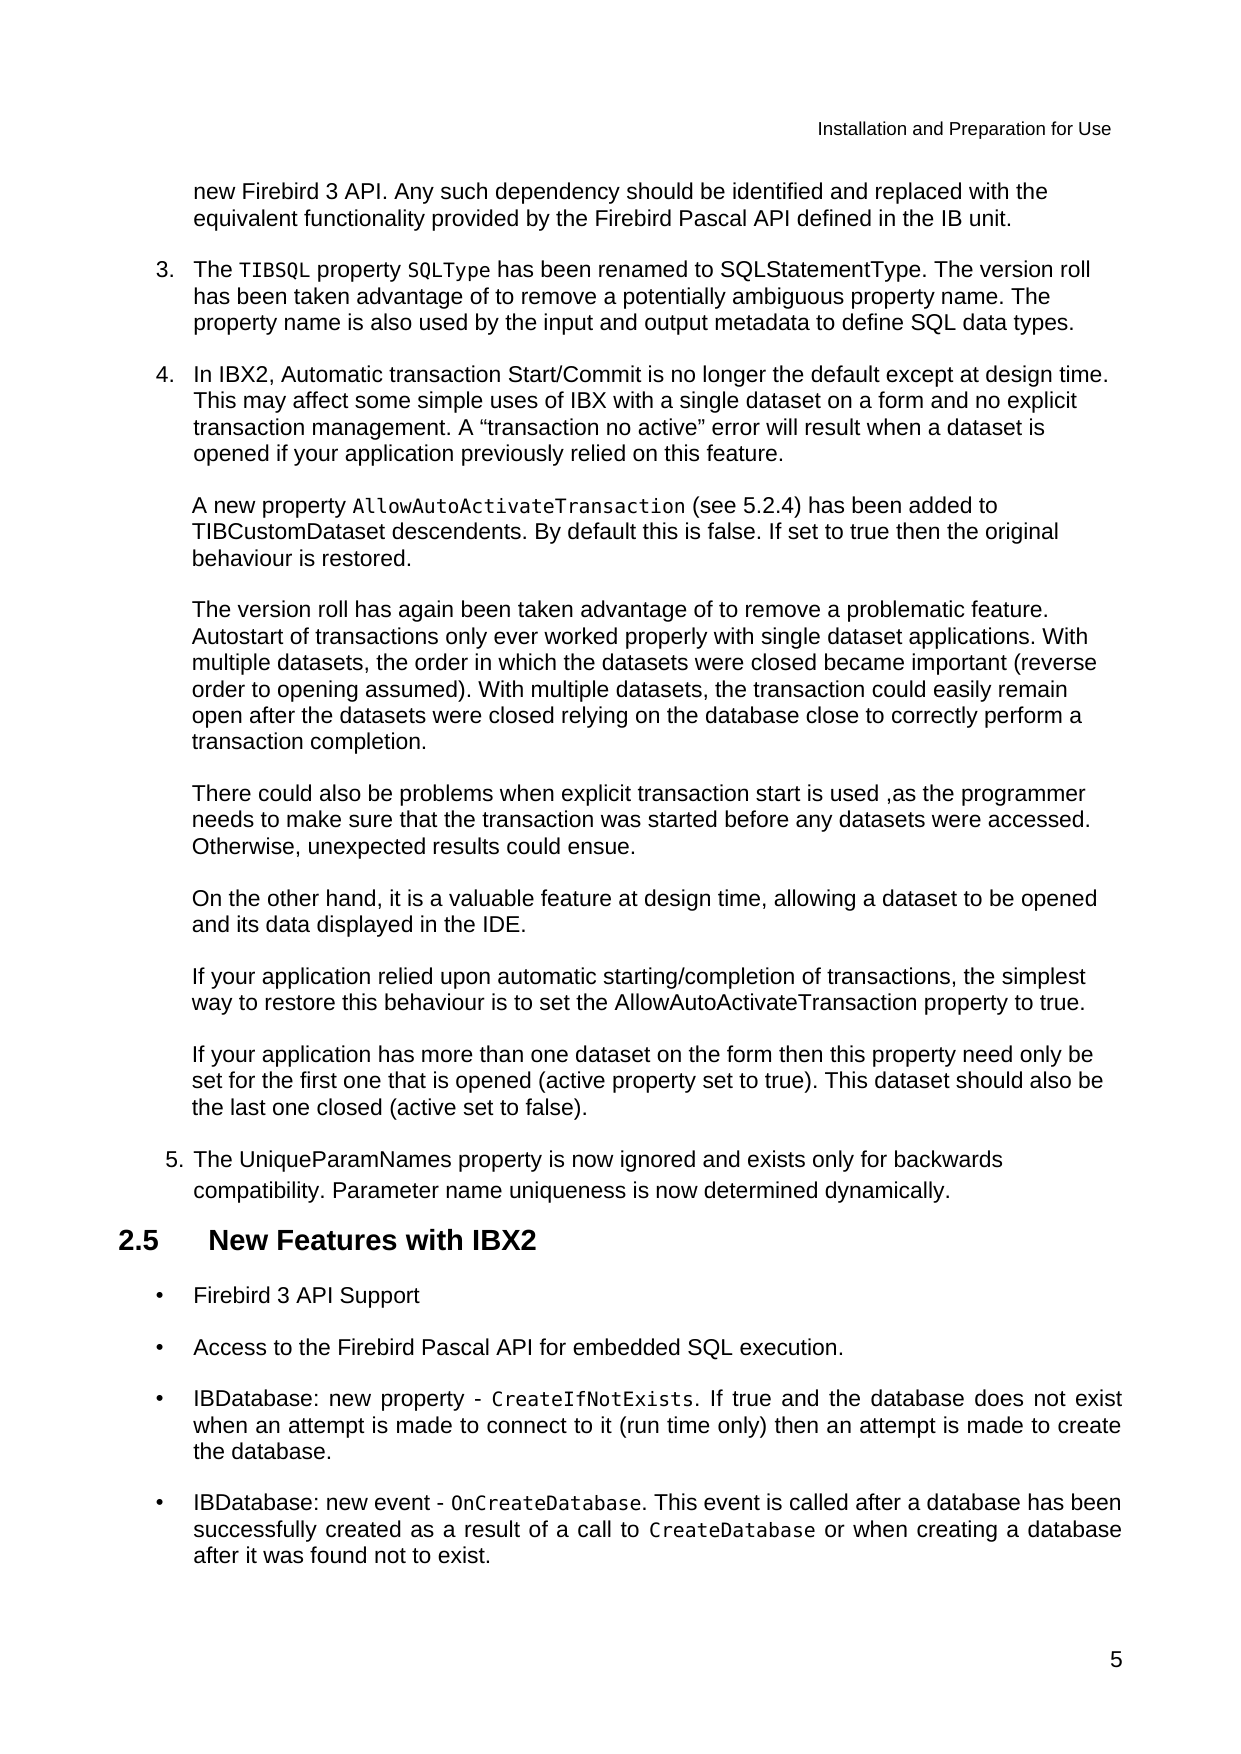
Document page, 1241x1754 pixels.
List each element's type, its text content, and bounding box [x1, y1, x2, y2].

list IBDatabase: new property - CreateIfNotExists. If true and the database does not exist when an attempt is made to connect to it (run time only) then an attempt is made to create the database. [156, 1385, 1122, 1464]
text If your application relied upon automatic starting/completion of transactions, the simplest way to restore this behaviour is to set the AllowAutoActivateTransaction property to true. [192, 963, 1122, 1016]
text On the other hand, it is a valuable feature at design time, allowing a dataset to be opened and its data displayed in the IDE. [192, 885, 1122, 937]
text If your application has more than one dataset on the form then this property need only be set for the first one that is opened (active property set to true). This dataset should also be the last one closed (active set to false). [192, 1041, 1122, 1120]
text The version roll has again been taken advantage of to remove a problematic feature. Autostart of transactions only ever worked properly with single dataset applications. With multiple datasets, the order in which the datasets were closed became important (reverse order to opening assumed). With multiple datasets, the transaction could easily remain open after the datasets were closed relying on the database close to correctly perform a transaction completion. [192, 596, 1122, 754]
text There could also be problems when explicit transaction start is used ,as the programmer needs to make sure that the transaction was started before any datasets were accessed. Otherwise, unexpected results could ensue. [192, 780, 1122, 859]
list Firebird 3 API Support [156, 1282, 1122, 1309]
list IBDatabase: new event - OnCreateDatabase. This event is called after a database has been successfully created as a result of a call to CreateDatabase or when creating a database after it was found not to exist. [156, 1489, 1122, 1568]
list The UniqueParamNames property is now ignored and exists only for backwards compatibility. Parameter name uniqueness is now determined dynamically. [165, 1146, 1122, 1204]
list Access to the Firebird Pascal API for embedded SQL execution. [156, 1334, 1122, 1360]
subtitle New Features with IBX2 [118, 1223, 1122, 1257]
list In IBX2, Automatic transaction Start/Commit is no longer the default except at design time. This may affect some simple uses of IBX with a single dataset on a form and no explicit transaction management. A “transaction no active” error will result when a dataset is opened if your application previously relied on this feature. [156, 361, 1122, 466]
text A new property AllowAutoActivateTransaction (see 5.2.4) has been added to TIBCustomDataset descendents. By default this is false. If set to true then the original behaviour is restored. [192, 492, 1122, 571]
list The TIBSQL property SQLType has been renamed to SQLStatementType. The version roll has been taken advantage of to remove a potentially ambiguous property name. The property name is also used by the input and output metadata to define SQL data types. [156, 256, 1122, 335]
list new Firebird 3 API. Any such dependency should be identified and replaced with the equivalent functionality provided by the Firebird Pascal API defined in the IB unit. [156, 178, 1122, 231]
